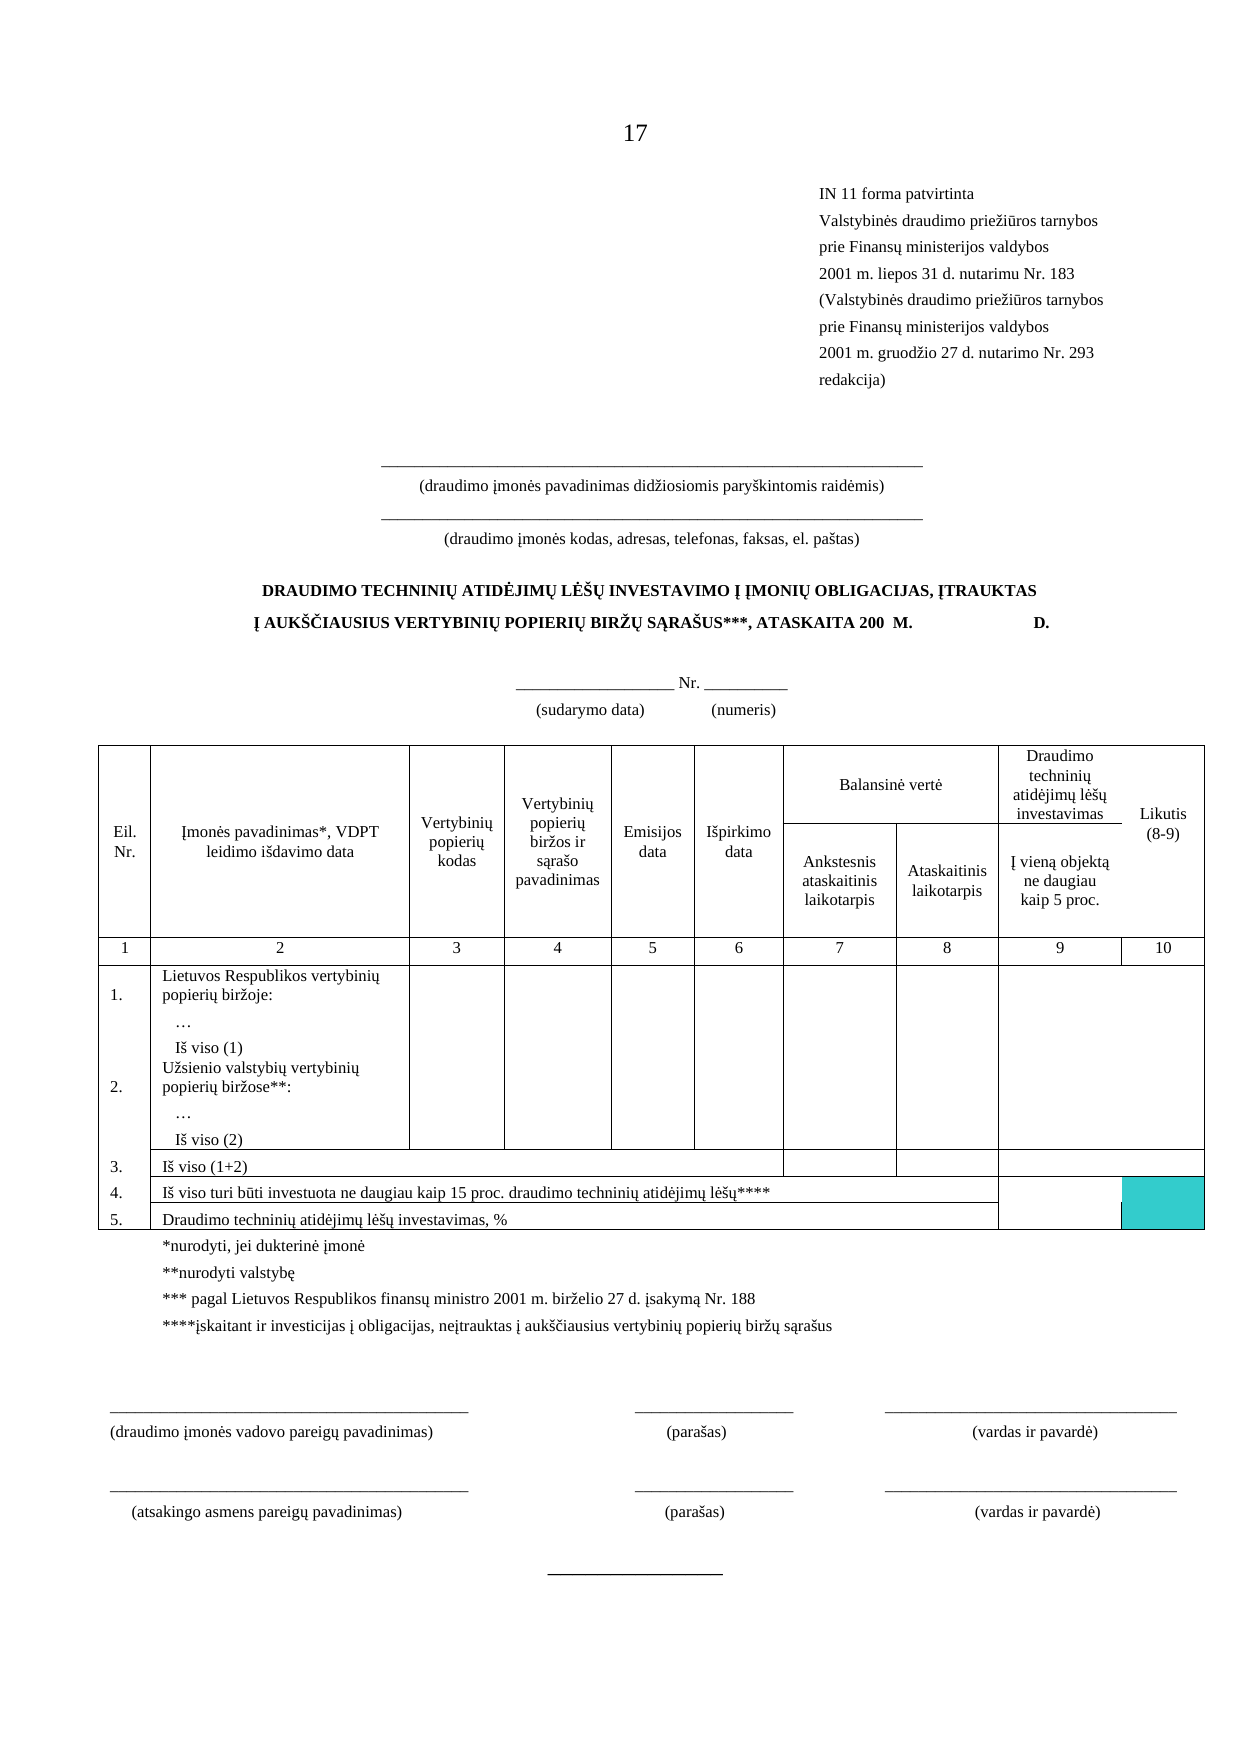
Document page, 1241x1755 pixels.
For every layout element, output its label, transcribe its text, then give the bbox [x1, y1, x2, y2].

table_cell Valstybinės draudimo priežiūros tarnybos [808, 203, 1205, 229]
table_cell [1122, 256, 1205, 283]
table_cell [783, 203, 808, 229]
table_cell [409, 336, 504, 362]
table_cell [1122, 1361, 1205, 1388]
table_cell [694, 719, 783, 745]
table_cell [99, 1031, 150, 1057]
table_cell ___________________________________________ ___________________ ___________________________________ [99, 1388, 1205, 1414]
table_cell [1122, 230, 1205, 256]
table_cell [998, 1308, 1122, 1335]
table_cell [1122, 966, 1204, 1004]
table_cell Eil. Nr. [99, 746, 150, 937]
table_header [611, 176, 694, 203]
table_cell Iš viso (1+2) [151, 1150, 783, 1176]
table_cell [999, 1058, 1122, 1096]
table_cell 2 [151, 938, 409, 965]
table_cell [896, 389, 998, 415]
table_cell [896, 415, 998, 442]
table_cell [612, 1031, 694, 1057]
table_cell [409, 1335, 504, 1361]
table_cell [410, 1031, 504, 1057]
table_cell [694, 283, 783, 309]
table_cell [151, 336, 409, 362]
table_cell [695, 1031, 783, 1057]
table_cell [998, 415, 1122, 442]
table_cell [504, 336, 611, 362]
table_cell 9 [999, 938, 1121, 965]
table_header IN 11 forma patvirtinta [808, 176, 1122, 203]
table_cell Išpirkimo data [695, 746, 783, 937]
table_cell [783, 415, 896, 442]
table_cell [151, 1441, 409, 1468]
table_cell Užsienio valstybių vertybinių popierių biržose**: [151, 1058, 409, 1096]
table_cell [99, 548, 151, 575]
table_cell 1. [99, 966, 150, 1004]
table_cell [409, 1361, 504, 1388]
table_cell 5. [99, 1202, 150, 1229]
table_cell [897, 1123, 998, 1149]
table_cell [1122, 1335, 1205, 1361]
table_cell [410, 966, 504, 1004]
table_cell [999, 1202, 1121, 1229]
table_cell Ataskaitinis laikotarpis [897, 824, 998, 937]
table_cell [99, 1123, 150, 1149]
table_cell [99, 1255, 151, 1282]
table_cell [694, 548, 783, 575]
table_cell (Valstybinės draudimo priežiūros tarnybos [808, 283, 1122, 309]
table_cell [505, 1123, 611, 1149]
table_cell [783, 1441, 896, 1468]
table_header [409, 176, 504, 203]
table_cell [99, 283, 151, 309]
table_cell [409, 389, 504, 415]
table_cell Įmonės pavadinimas*, VDPT leidimo išdavimo data [151, 746, 409, 937]
table_cell [409, 203, 504, 229]
table_cell [504, 719, 611, 745]
table_cell [99, 719, 151, 745]
table_cell [999, 1031, 1122, 1057]
table_cell _________________________________________________________________ [99, 495, 1205, 522]
table_cell redakcija) [808, 362, 1122, 389]
table_cell [410, 1004, 504, 1031]
table_cell [1122, 719, 1205, 745]
table_cell 5 [612, 938, 694, 965]
table_cell [410, 1058, 504, 1096]
table_cell [896, 1361, 998, 1388]
table_cell 4 [505, 938, 611, 965]
table_cell [611, 283, 694, 309]
table_cell [99, 1441, 151, 1468]
table_cell [611, 309, 694, 336]
table_cell [99, 309, 151, 336]
table_cell [99, 1282, 151, 1308]
table_header [1122, 176, 1205, 203]
table_cell [151, 362, 409, 389]
table_cell [783, 362, 808, 389]
table_cell [695, 1096, 783, 1122]
table_cell [897, 1096, 998, 1122]
table_cell [783, 1335, 896, 1361]
table_cell [694, 230, 783, 256]
table_cell Vertybinių popierių biržos ir sąrašo pavadinimas [505, 746, 611, 937]
table_cell [694, 1230, 783, 1255]
table_cell [784, 966, 896, 1004]
table_cell Likutis [1122, 746, 1204, 823]
table_cell [1122, 1123, 1204, 1149]
table_cell [783, 719, 896, 745]
table_cell [505, 1031, 611, 1057]
table_cell [151, 548, 409, 575]
table_cell [612, 1058, 694, 1096]
table_cell [504, 1255, 611, 1282]
table_cell [1122, 1308, 1205, 1335]
table_cell [784, 1004, 896, 1031]
table_cell [409, 230, 504, 256]
table_cell [999, 1150, 1122, 1176]
table_header [783, 176, 808, 203]
table_cell [694, 1335, 783, 1361]
table_header [504, 176, 611, 203]
table_cell [998, 1282, 1122, 1308]
table_cell [504, 203, 611, 229]
table_cell [897, 1004, 998, 1031]
table_cell 7 [784, 938, 896, 965]
table_cell [409, 309, 504, 336]
table_cell [504, 362, 611, 389]
table_cell (draudimo įmonės pavadinimas didžiosiomis paryškintomis raidėmis) [99, 469, 1205, 495]
table_cell 1 [99, 938, 150, 965]
table_cell [505, 966, 611, 1004]
table_cell [504, 309, 611, 336]
table_cell [410, 1123, 504, 1149]
table_cell [504, 1441, 611, 1468]
table_cell [99, 1335, 151, 1361]
table_cell [1122, 309, 1205, 336]
table_cell Iš viso (2) [151, 1123, 409, 1149]
table_cell [409, 1441, 504, 1468]
table_cell [783, 283, 808, 309]
table_cell [1122, 1096, 1204, 1122]
table_cell [1122, 1150, 1204, 1176]
table_cell [612, 1004, 694, 1031]
table_cell [611, 203, 694, 229]
table_cell [612, 966, 694, 1004]
table_cell [504, 415, 611, 442]
table_cell [505, 1058, 611, 1096]
table_cell [999, 1123, 1122, 1149]
table_cell [896, 1441, 998, 1468]
table_cell _________________________________________________________________ [99, 442, 1205, 468]
table_cell Į vieną objektą ne daugiau kaip 5 proc. [999, 824, 1122, 937]
table_cell [694, 203, 783, 229]
table_cell [1122, 1004, 1204, 1031]
table_cell [611, 1335, 694, 1361]
table_cell [897, 966, 998, 1004]
table_cell [409, 283, 504, 309]
table_cell 3 [410, 938, 504, 965]
table_cell (8-9) [1122, 823, 1204, 937]
table_cell [694, 1255, 783, 1282]
table_cell [1122, 1177, 1204, 1202]
table_cell [694, 1361, 783, 1388]
table_cell [99, 230, 151, 256]
table_cell [1122, 548, 1205, 575]
table_cell [998, 1230, 1122, 1255]
table_cell [695, 1004, 783, 1031]
table_cell [151, 283, 409, 309]
table_cell prie Finansų ministerijos valdybos [808, 230, 1122, 256]
table_cell [998, 1441, 1122, 1468]
table_cell Iš viso (1) [151, 1031, 409, 1057]
table_cell [1122, 389, 1205, 415]
table_cell [783, 309, 808, 336]
table_cell [1122, 415, 1205, 442]
table_cell [999, 1177, 1122, 1202]
table_cell [409, 256, 504, 283]
table_cell [998, 719, 1122, 745]
table_cell **nurodyti valstybę [151, 1255, 409, 1282]
table_cell DRAUDIMO TECHNINIŲ ATIDĖJIMŲ LĖŠŲ INVESTAVIMO Į ĮMONIŲ OBLIGACIJAS, ĮTRAUKTAS [99, 575, 1205, 606]
table_cell [998, 389, 1122, 415]
table_cell [611, 1441, 694, 1468]
table_cell [694, 362, 783, 389]
table_cell [151, 1335, 409, 1361]
table_header [694, 176, 783, 203]
table_cell [1122, 1031, 1204, 1057]
table_cell [694, 309, 783, 336]
table_cell [896, 1282, 998, 1308]
table_cell [896, 548, 998, 575]
table_cell [151, 256, 409, 283]
table_cell [784, 1123, 896, 1149]
table_cell Emisijos data [612, 746, 694, 937]
table_cell [897, 1150, 998, 1176]
table_cell [410, 1096, 504, 1122]
table_cell [999, 966, 1122, 1004]
table_cell [897, 1058, 998, 1096]
table_cell Draudimo techninių atidėjimų lėšų investavimas, % [151, 1203, 998, 1229]
table_header [151, 176, 409, 203]
table_cell [409, 719, 504, 745]
table_cell [99, 639, 1205, 665]
table_cell [99, 415, 151, 442]
table_cell [505, 1004, 611, 1031]
table_cell [784, 1096, 896, 1122]
table_cell [611, 1361, 694, 1388]
table_cell [999, 1004, 1122, 1031]
table_cell [611, 389, 694, 415]
table_cell [504, 1361, 611, 1388]
table_cell [695, 1123, 783, 1149]
table_cell [611, 336, 694, 362]
table_cell [99, 1096, 150, 1122]
table_cell [612, 1123, 694, 1149]
table_cell [611, 230, 694, 256]
table_cell [694, 415, 783, 442]
table_cell [896, 1308, 998, 1335]
table_cell [784, 1031, 896, 1057]
table_cell [1122, 283, 1205, 309]
table_cell [998, 548, 1122, 575]
table_cell [99, 336, 151, 362]
table_cell [151, 719, 409, 745]
table_cell [504, 283, 611, 309]
table_cell [783, 336, 808, 362]
table_cell [695, 1058, 783, 1096]
table_header [99, 176, 151, 203]
table_cell Balansinė vertė [784, 746, 998, 823]
table_cell Iš viso turi būti investuota ne daugiau kaip 15 proc. draudimo techninių atidėjimų lėšų**** [151, 1177, 998, 1202]
table_cell ___________________ Nr. __________ [99, 665, 1205, 692]
table_cell [694, 1441, 783, 1468]
table_cell [896, 1255, 998, 1282]
table_cell [999, 1096, 1122, 1122]
table_cell [612, 1096, 694, 1122]
table_cell [99, 256, 151, 283]
table_cell … [151, 1004, 409, 1031]
text ______________ [89, 1549, 1181, 1578]
table_cell [151, 415, 409, 442]
table_cell [1122, 336, 1205, 362]
table_cell (draudimo įmonės kodas, adresas, telefonas, faksas, el. paštas) [99, 522, 1205, 548]
table_cell [611, 256, 694, 283]
table_cell [611, 362, 694, 389]
table_cell Ankstesnis ataskaitinis laikotarpis [784, 824, 896, 937]
table_cell [504, 548, 611, 575]
table_cell [783, 1361, 896, 1388]
table_cell [611, 1230, 694, 1255]
table_cell [1122, 1282, 1205, 1308]
table_cell [784, 1058, 896, 1096]
table_cell 3. [99, 1149, 150, 1176]
table_cell [99, 1004, 150, 1031]
table_cell ___________________________________________ ___________________ ___________________________________ [99, 1468, 1205, 1494]
table_cell ****įskaitant ir investicijas į obligacijas, neįtrauktas į aukščiausius vertybinių popierių biržų sąrašus [151, 1308, 896, 1335]
table_cell [151, 389, 409, 415]
table_cell [504, 389, 611, 415]
table_cell Į AUKŠČIAUSIUS VERTYBINIŲ POPIERIŲ BIRŽŲ SĄRAŠUS***, ATASKAITA 200 M. D. [99, 606, 1205, 639]
table_cell [783, 1255, 896, 1282]
table_cell [783, 548, 896, 575]
table_cell Draudimo techninių atidėjimų lėšų investavimas [999, 746, 1122, 823]
table_cell 2. [99, 1058, 150, 1096]
table_cell prie Finansų ministerijos valdybos [808, 309, 1122, 336]
table_cell [99, 362, 151, 389]
table_cell 8 [897, 938, 998, 965]
table_cell [409, 1255, 504, 1282]
table_cell Vertybinių popierių kodas [410, 746, 504, 937]
table_cell [99, 389, 151, 415]
table_cell (sudarymo data) (numeris) [99, 692, 1205, 718]
table_cell [1122, 1202, 1204, 1229]
table_cell [998, 1255, 1122, 1282]
table_cell [504, 256, 611, 283]
table_cell [1122, 362, 1205, 389]
table_cell (atsakingo asmens pareigų pavadinimas) (parašas) (vardas ir pavardė) [99, 1494, 1205, 1521]
table_cell [694, 336, 783, 362]
table_cell [1122, 1058, 1204, 1096]
table_cell [504, 1335, 611, 1361]
table_cell 4. [99, 1176, 150, 1202]
table_cell [783, 256, 808, 283]
table_cell [409, 548, 504, 575]
table_cell [897, 1031, 998, 1057]
table_cell [611, 548, 694, 575]
table_cell [694, 256, 783, 283]
table_cell [99, 1361, 151, 1388]
table_cell [99, 203, 151, 229]
table_cell [896, 1335, 998, 1361]
table_cell [151, 309, 409, 336]
table_cell 2001 m. gruodžio 27 d. nutarimo Nr. 293 [808, 336, 1122, 362]
table_cell [611, 1255, 694, 1282]
table_cell [1122, 1441, 1205, 1468]
table_cell [998, 1361, 1122, 1388]
table_cell [783, 230, 808, 256]
table_cell [783, 1230, 896, 1255]
table_cell *** pagal Lietuvos Respublikos finansų ministro 2001 m. birželio 27 d. įsakymą Nr. 188 [151, 1282, 896, 1308]
table_cell [409, 362, 504, 389]
table_cell [783, 389, 896, 415]
table_cell [99, 1308, 151, 1335]
table_cell [504, 1230, 611, 1255]
table_cell [504, 230, 611, 256]
table_cell [694, 389, 783, 415]
table_cell [695, 966, 783, 1004]
table_cell [998, 1335, 1122, 1361]
table_cell [151, 1361, 409, 1388]
table_cell [1122, 1230, 1205, 1255]
table_cell [611, 415, 694, 442]
table_cell 6 [695, 938, 783, 965]
table_cell [896, 719, 998, 745]
table_cell [409, 1230, 504, 1255]
table_cell [151, 230, 409, 256]
table_cell 10 [1122, 938, 1204, 965]
table_cell 2001 m. liepos 31 d. nutarimu Nr. 183 [808, 256, 1122, 283]
table_cell [1122, 1255, 1205, 1282]
table_cell [151, 203, 409, 229]
table_cell (draudimo įmonės vadovo pareigų pavadinimas) (parašas) (vardas ir pavardė) [99, 1415, 1205, 1441]
table_cell Lietuvos Respublikos vertybinių popierių biržoje: [151, 966, 409, 1004]
table_cell … [151, 1096, 409, 1122]
table_cell [99, 1230, 151, 1255]
table_cell [784, 1150, 896, 1176]
table_cell [896, 1230, 998, 1255]
table_cell [409, 415, 504, 442]
table_cell [505, 1096, 611, 1122]
table_cell [611, 719, 694, 745]
table_cell *nurodyti, jei dukterinė įmonė [151, 1230, 409, 1255]
